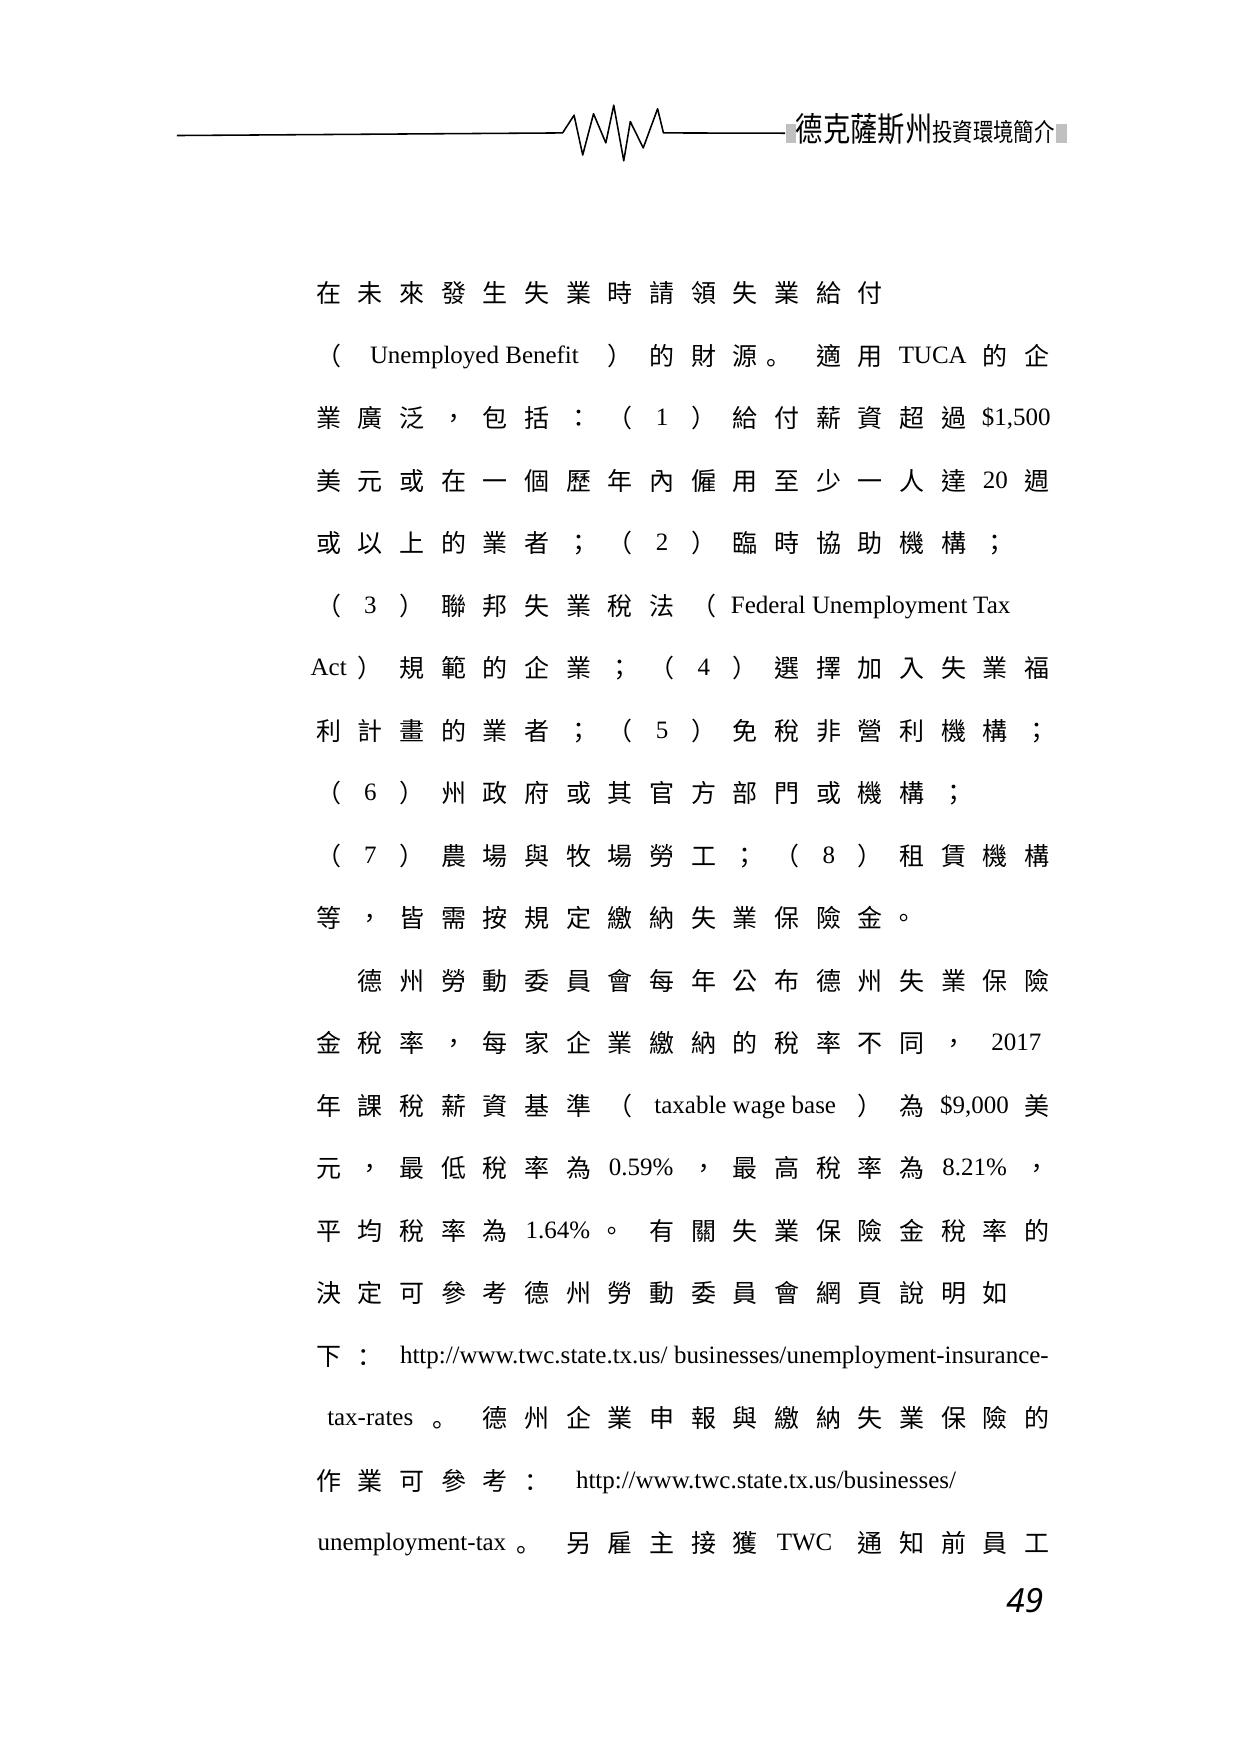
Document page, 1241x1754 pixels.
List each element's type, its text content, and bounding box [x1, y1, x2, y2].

text 德州勞動委員會每年公布德州失業保險金稅率，每家企業繳納的稅率不同，2017年課稅薪資基準（taxable wage base）為$9,000美元，最低稅率為0.59%，最高稅率為8.21%，平均稅率為1.64%。有關失業保險金稅率的決定可參考德州勞動委員會網頁說明如下：http://www.twc.state.tx.us/ businesses/unemployment-insurance-tax-rates。德州企業申報與繳納失業保險的作業可參考：http://www.twc.state.tx.us/businesses/unemployment-tax。另雇主接獲TWC 通知前員工 [281, 938, 1058, 1563]
text 在未來發生失業時請領失業給付（Unemployed Benefit）的財源。適用TUCA的企業廣泛，包括：（1）給付薪資超過$1,500美元或在一個歷年內僱用至少一人達20週或以上的業者；（2）臨時協助機構；（3）聯邦失業稅法（Federal Unemployment Tax Act）規範的企業；（4）選擇加入失業福利計畫的業者；（5）免稅非營利機構；（6）州政府或其官方部門或機構；（7）農場與牧場勞工；（8）租賃機構等，皆需按規定繳納失業保險金。 [281, 250, 1058, 938]
